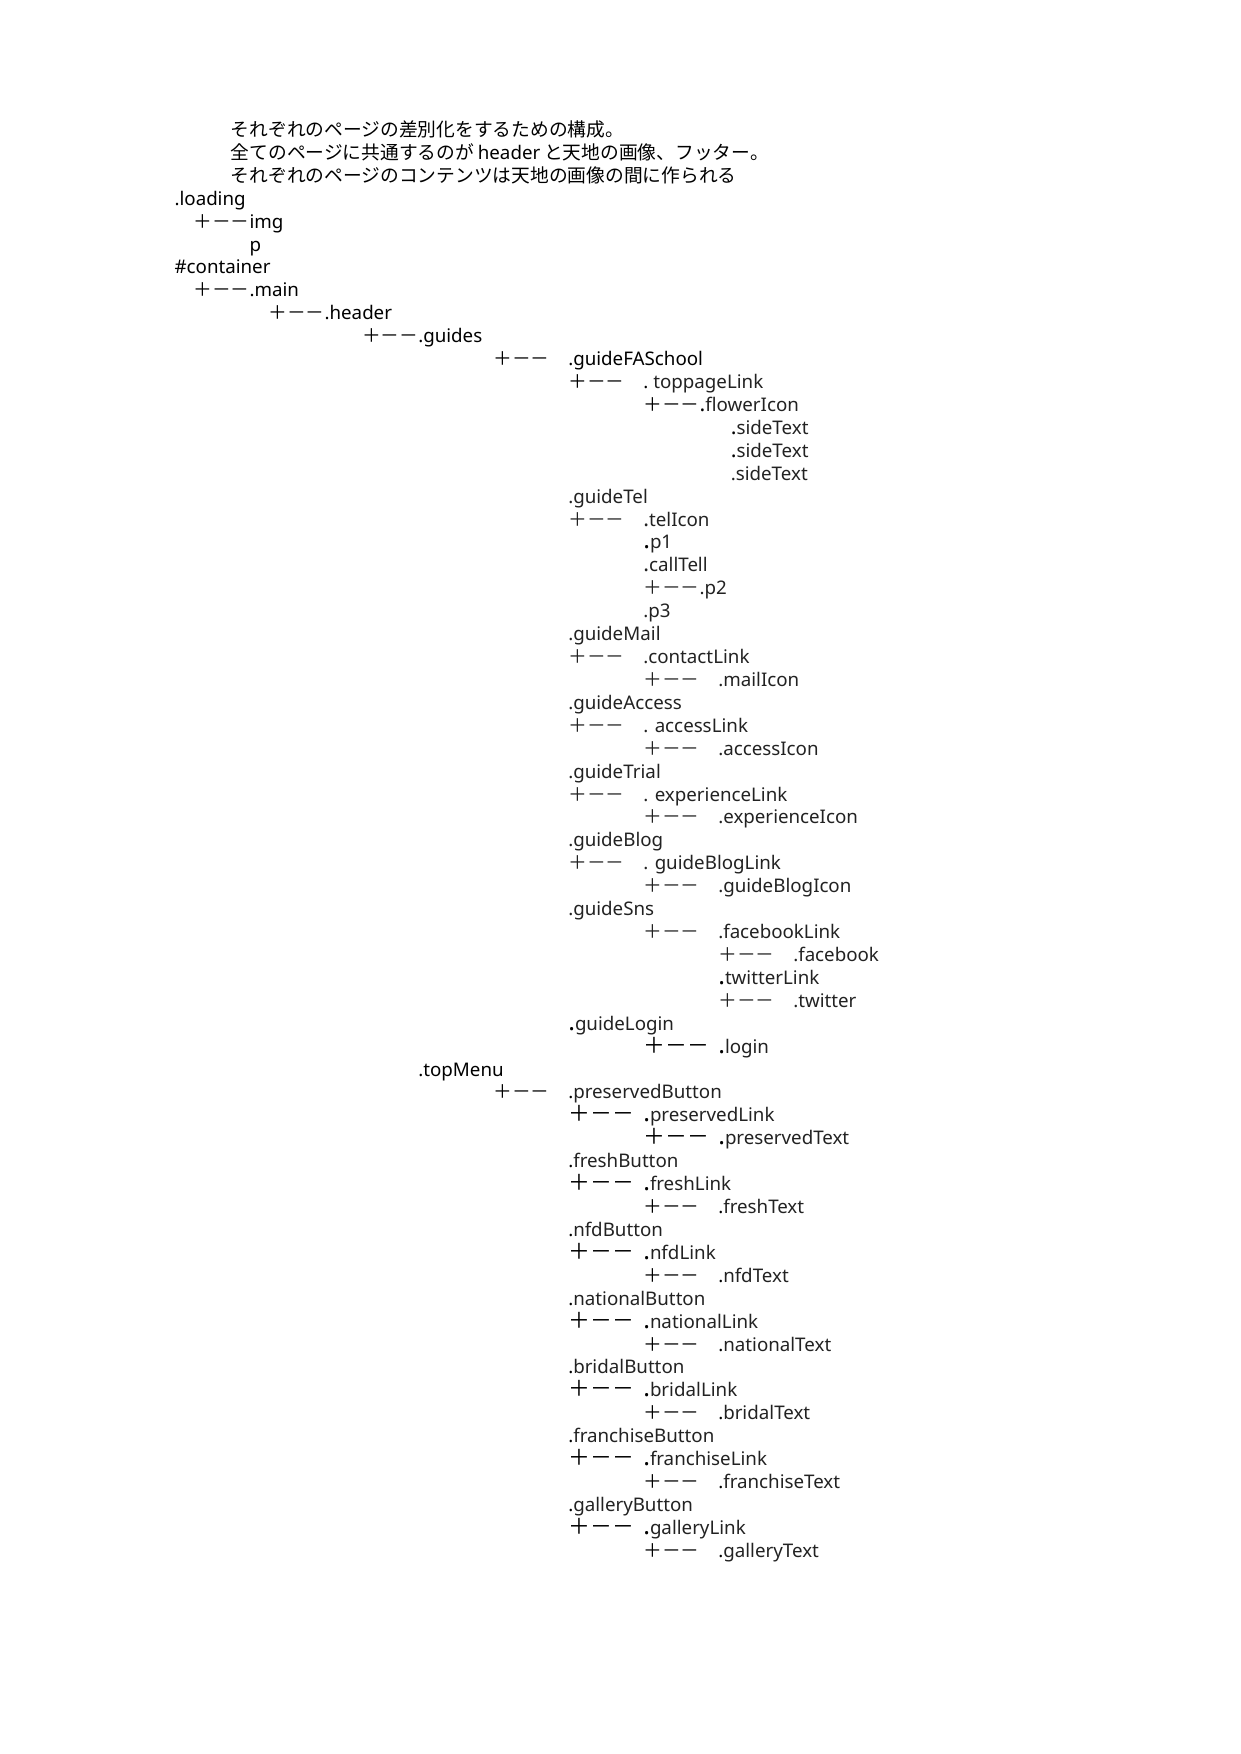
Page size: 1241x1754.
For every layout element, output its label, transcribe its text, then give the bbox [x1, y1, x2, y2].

text ＋－－ .franchiseLink [118, 1447, 1122, 1470]
text ＋－－ .contactLink [118, 645, 1122, 668]
text .topMenu [118, 1058, 1122, 1081]
text ＋－－ .freshText [118, 1195, 1122, 1218]
text ＋－－ .facebookLink [118, 920, 1122, 943]
text .galleryButton [118, 1493, 1122, 1516]
text .sideText [118, 416, 1122, 439]
text .sideText [118, 439, 1122, 462]
text .sideText [118, 462, 1122, 485]
text 全てのページに共通するのがheaderと天地の画像、フッター。 [118, 141, 1122, 164]
text ＋－－ .experienceIcon [118, 806, 1122, 828]
text ＋－－.flowerIcon [118, 393, 1122, 416]
text .guideAccess [118, 691, 1122, 714]
text ＋－－ .preservedButton [118, 1081, 1122, 1103]
text ＋－－ .twitter [118, 989, 1122, 1012]
text ＋－－ .facebook [118, 943, 1122, 966]
text .guideMail [118, 622, 1122, 645]
text ＋－－ .mailIcon [118, 668, 1122, 691]
text #container [118, 256, 1122, 278]
text .twitterLink [118, 966, 1122, 989]
text ＋－－ .nationalLink [118, 1310, 1122, 1333]
text ＋－－.p2 [118, 576, 1122, 599]
text .guideTel [118, 485, 1122, 508]
text ＋－－ .telIcon [118, 508, 1122, 531]
text .guideLogin [118, 1012, 1122, 1035]
text ＋－－ .bridalLink [118, 1378, 1122, 1401]
text .nationalButton [118, 1287, 1122, 1310]
text ＋－－ .preservedText [118, 1126, 1122, 1149]
text .loading [118, 187, 1122, 210]
text .guideSns [118, 897, 1122, 920]
text ＋－－ .preservedLink [118, 1103, 1122, 1126]
text ＋－－ .accessIcon [118, 737, 1122, 760]
text ＋－－ .nfdLink [118, 1241, 1122, 1264]
text .freshButton [118, 1149, 1122, 1172]
text .nfdButton [118, 1218, 1122, 1241]
text .guideBlog [118, 828, 1122, 851]
text ＋－－ . experienceLink [118, 783, 1122, 806]
text ＋－－ .nationalText [118, 1333, 1122, 1356]
text .guideTrial [118, 760, 1122, 783]
text ＋－－ .guideBlogIcon [118, 874, 1122, 897]
text ＋－－ .freshLink [118, 1172, 1122, 1195]
text ＋－－ .bridalText [118, 1401, 1122, 1424]
text それぞれのページのコンテンツは天地の画像の間に作られる [118, 164, 1122, 187]
text ＋－－ . toppageLink [118, 370, 1122, 393]
text ＋－－ . accessLink [118, 714, 1122, 737]
text .p3 [118, 599, 1122, 622]
text それぞれのページの差別化をするための構成。 [118, 118, 1122, 141]
text ＋－－ .nfdText [118, 1264, 1122, 1287]
text ＋－－ .guideFASchool [118, 347, 1122, 370]
text .callTell [118, 553, 1122, 576]
text ＋－－ .galleryText [118, 1539, 1122, 1562]
text ＋－－.main [118, 278, 1122, 301]
text ＋－－ . guideBlogLink [118, 851, 1122, 874]
text .franchiseButton [118, 1424, 1122, 1447]
text .p1 [118, 531, 1122, 553]
text ＋－－ .login [118, 1035, 1122, 1058]
text ＋－－.guides [118, 324, 1122, 347]
text ＋－－.header [118, 301, 1122, 324]
text ＋－－ .franchiseText [118, 1470, 1122, 1493]
text .bridalButton [118, 1356, 1122, 1378]
text ＋－－ .galleryLink [118, 1516, 1122, 1539]
text p [118, 233, 1122, 256]
text ＋－－img [118, 210, 1122, 233]
